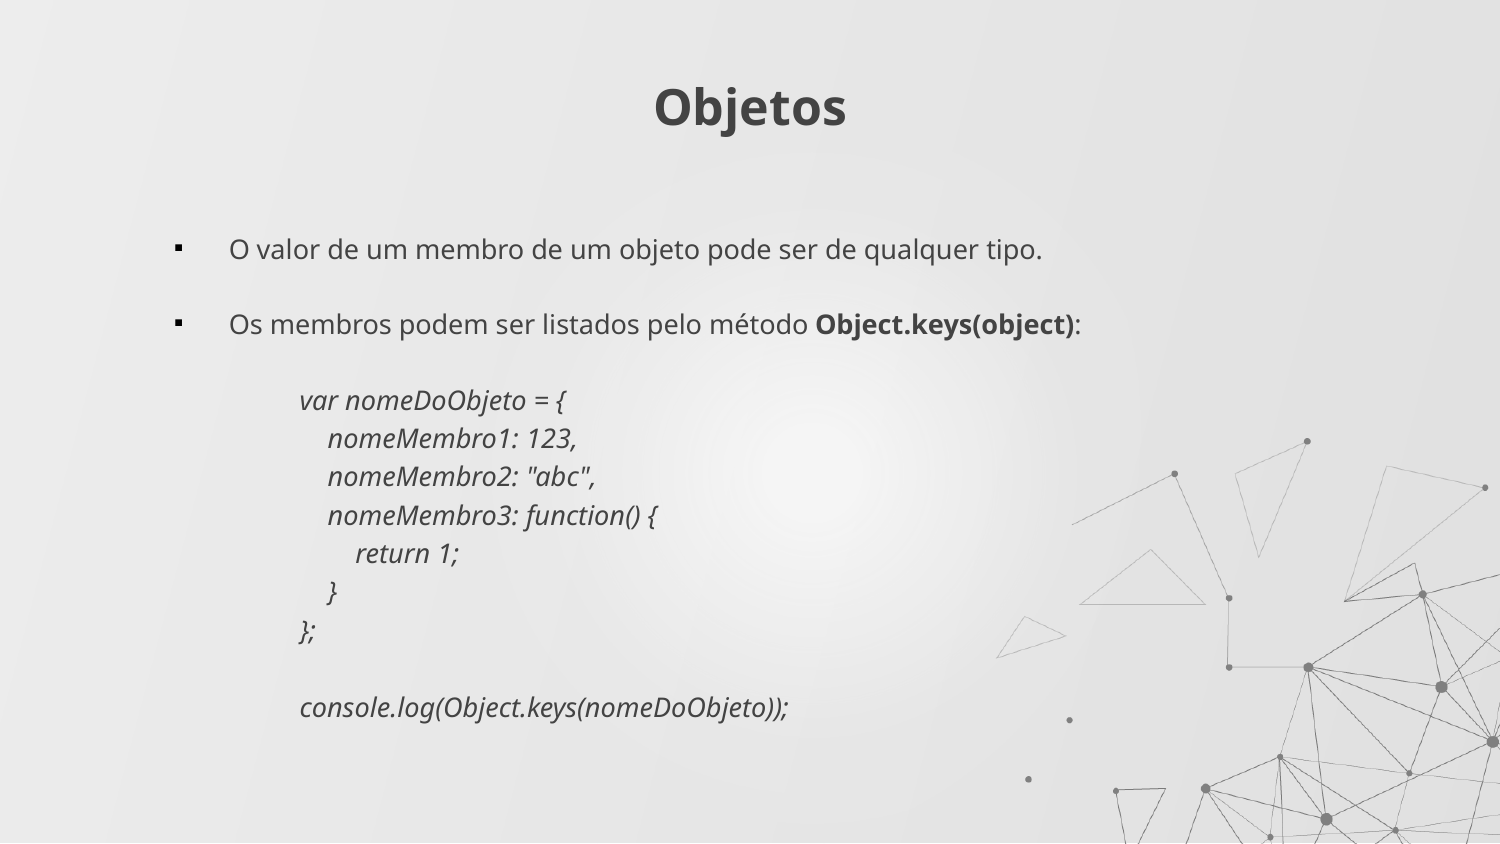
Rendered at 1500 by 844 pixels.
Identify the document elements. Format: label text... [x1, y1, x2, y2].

picture [0, 0, 1500, 844]
list O valor de um membro de um objeto pode ser de qualquer tipo. Os membros podem ser listados pelo método Object.keys(object): var nomeDoObjeto = { nomeMembro1: 123, nomeMembro2: "abc", nomeMembro3: function() { return 1; } }; console.log(Object.keys(nomeDoObjeto)); [142, 216, 1278, 455]
title Objetos [60, 60, 1441, 216]
